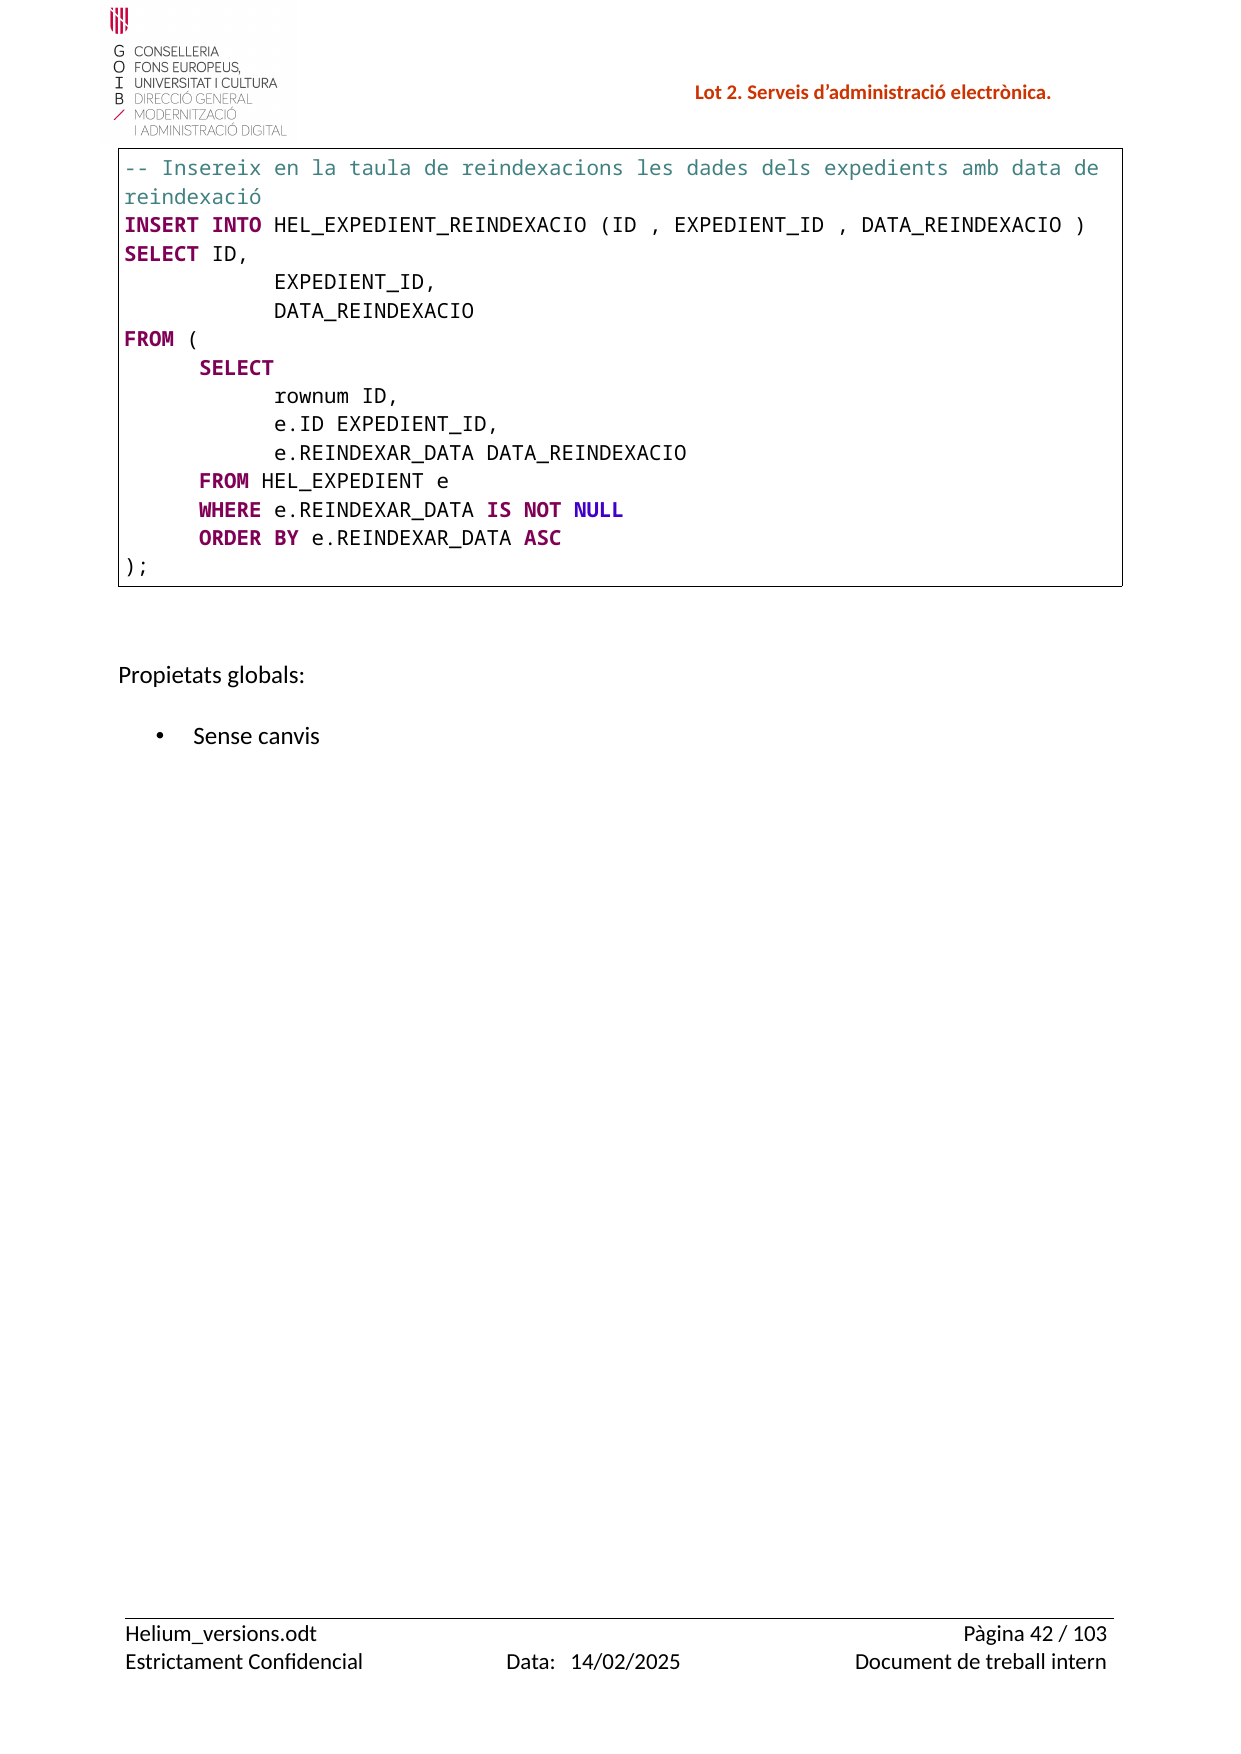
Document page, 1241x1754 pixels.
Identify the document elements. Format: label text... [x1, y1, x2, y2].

list Sense canvis [156, 720, 1122, 750]
text Propietats globals: [118, 659, 1122, 689]
picture [100, 0, 297, 144]
table_header -- Insereix en la taula de reindexacions les dades dels expedients amb data de reindexació INSERT INTO HEL_EXPEDIENT_REINDEXACIO (ID , EXPEDIENT_ID , DATA_REINDEXACIO ) SELECT ID, EXPEDIENT_ID, DATA_REINDEXACIO FROM ( SELECT rownum ID, e.ID EXPEDIENT_ID, e.REINDEXAR_DATA DATA_REINDEXACIO FROM HEL_EXPEDIENT e WHERE e.REINDEXAR_DATA IS NOT NULL ORDER BY e.REINDEXAR_DATA ASC ); [119, 149, 1122, 586]
